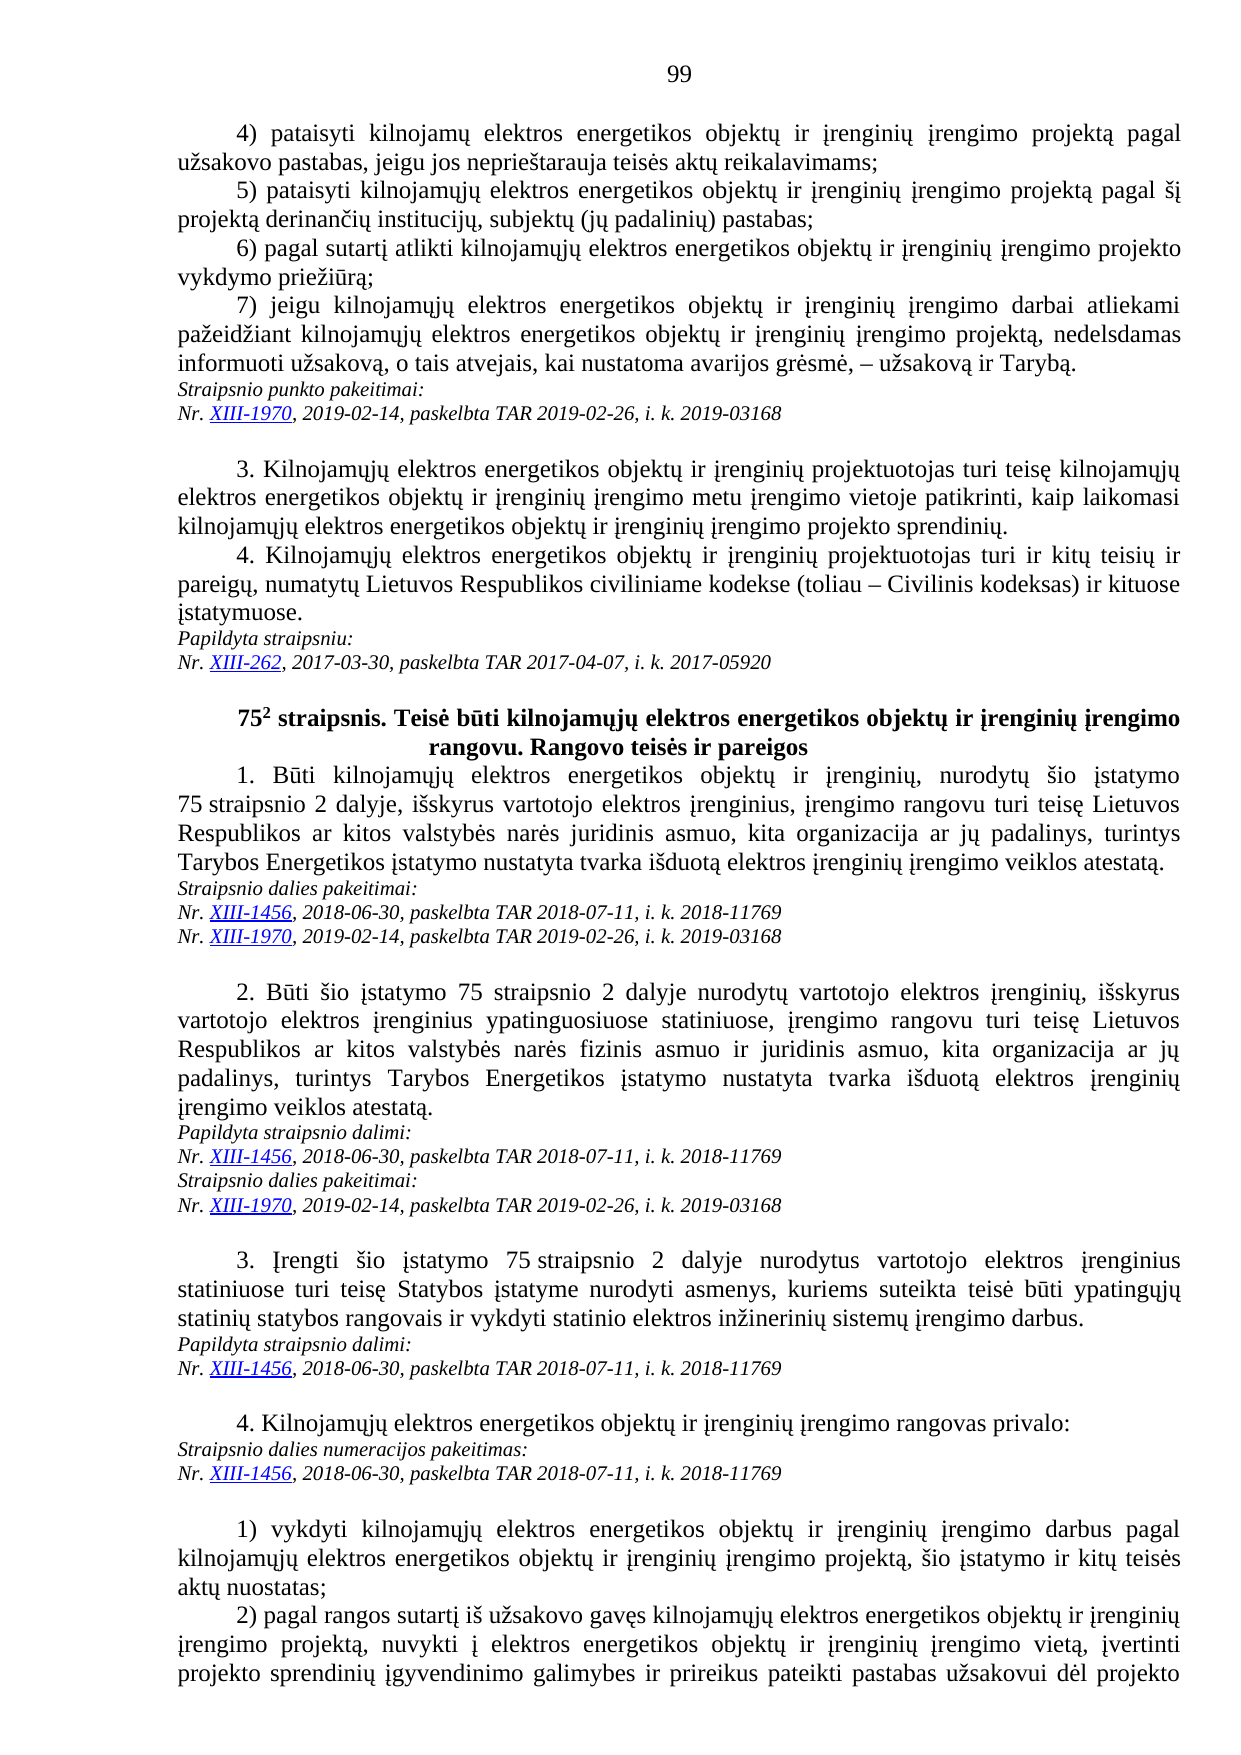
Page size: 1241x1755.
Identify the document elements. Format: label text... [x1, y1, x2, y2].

text 1) vykdyti kilnojamųjų elektros energetikos objektų ir įrenginių įrengimo darbus pagal kilnojamųjų elektros energetikos objektų ir įrenginių įrengimo projektą, šio įstatymo ir kitų teisės aktų nuostatas; [177, 1514, 1181, 1600]
text 6) pagal sutartį atlikti kilnojamųjų elektros energetikos objektų ir įrenginių įrengimo projekto vykdymo priežiūrą; [177, 233, 1181, 291]
text 7) jeigu kilnojamųjų elektros energetikos objektų ir įrenginių įrengimo darbai atliekami pažeidžiant kilnojamųjų elektros energetikos objektų ir įrenginių įrengimo projektą, nedelsdamas informuoti užsakovą, o tais atvejais, kai nustatoma avarijos grėsmė, – užsakovą ir Tarybą. [177, 291, 1181, 377]
text Papildyta straipsnio dalimi: [177, 1120, 1181, 1144]
text 3. Įrengti šio įstatymo 75 straipsnio 2 dalyje nurodytus vartotojo elektros įrenginius statiniuose turi teisę Statybos įstatyme nurodyti asmenys, kuriems suteikta teisė būti ypatingųjų statinių statybos rangovais ir vykdyti statinio elektros inžinerinių sistemų įrengimo darbus. [177, 1245, 1181, 1332]
text 2) pagal rangos sutartį iš užsakovo gavęs kilnojamųjų elektros energetikos objektų ir įrenginių įrengimo projektą, nuvykti į elektros energetikos objektų ir įrenginių įrengimo vietą, įvertinti projekto sprendinių įgyvendinimo galimybes ir prireikus pateikti pastabas užsakovui dėl projekto [177, 1600, 1181, 1687]
text Papildyta straipsnio dalimi: [177, 1332, 1181, 1356]
text 2. Būti šio įstatymo 75 straipsnio 2 dalyje nurodytų vartotojo elektros įrenginių, išskyrus vartotojo elektros įrenginius ypatinguosiuose statiniuose, įrengimo rangovu turi teisę Lietuvos Respublikos ar kitos valstybės narės fizinis asmuo ir juridinis asmuo, kita organizacija ar jų padalinys, turintys Tarybos Energetikos įstatymo nustatyta tvarka išduotą elektros įrenginių įrengimo veiklos atestatą. [177, 977, 1181, 1120]
text Straipsnio dalies pakeitimai: [177, 1168, 1181, 1192]
text Papildyta straipsniu: [177, 626, 1181, 650]
text Nr. XIII-1970, 2019-02-14, paskelbta TAR 2019-02-26, i. k. 2019-03168 [177, 1192, 1181, 1217]
text 1. Būti kilnojamųjų elektros energetikos objektų ir įrenginių, nurodytų šio įstatymo 75 straipsnio 2 dalyje, išskyrus vartotojo elektros įrenginius, įrengimo rangovu turi teisę Lietuvos Respublikos ar kitos valstybės narės juridinis asmuo, kita organizacija ar jų padalinys, turintys Tarybos Energetikos įstatymo nustatyta tvarka išduotą elektros įrenginių įrengimo veiklos atestatą. [177, 761, 1181, 876]
text 4. Kilnojamųjų elektros energetikos objektų ir įrenginių įrengimo rangovas privalo: [177, 1408, 1181, 1437]
text Nr. XIII-1456, 2018-06-30, paskelbta TAR 2018-07-11, i. k. 2018-11769 [177, 1356, 1181, 1380]
text Nr. XIII-1456, 2018-06-30, paskelbta TAR 2018-07-11, i. k. 2018-11769 [177, 900, 1181, 924]
text 4) pataisyti kilnojamų elektros energetikos objektų ir įrenginių įrengimo projektą pagal užsakovo pastabas, jeigu jos neprieštarauja teisės aktų reikalavimams; [177, 118, 1181, 176]
text Nr. XIII-1970, 2019-02-14, paskelbta TAR 2019-02-26, i. k. 2019-03168 [177, 924, 1181, 948]
text Straipsnio dalies pakeitimai: [177, 876, 1181, 900]
text Nr. XIII-1456, 2018-06-30, paskelbta TAR 2018-07-11, i. k. 2018-11769 [177, 1144, 1181, 1168]
text Straipsnio punkto pakeitimai: [177, 377, 1181, 401]
text Nr. XIII-1970, 2019-02-14, paskelbta TAR 2019-02-26, i. k. 2019-03168 [177, 401, 1181, 425]
text 3. Kilnojamųjų elektros energetikos objektų ir įrenginių projektuotojas turi teisę kilnojamųjų elektros energetikos objektų ir įrenginių įrengimo metu įrengimo vietoje patikrinti, kaip laikomasi kilnojamųjų elektros energetikos objektų ir įrenginių įrengimo projekto sprendinių. [177, 454, 1181, 540]
text 752 straipsnis. Teisė būti kilnojamųjų elektros energetikos objektų ir įrenginių įrengimo rangovu. Rangovo teisės ir pareigos [237, 703, 1181, 761]
text Nr. XIII-262, 2017-03-30, paskelbta TAR 2017-04-07, i. k. 2017-05920 [177, 650, 1181, 674]
text 5) pataisyti kilnojamųjų elektros energetikos objektų ir įrenginių įrengimo projektą pagal šį projektą derinančių institucijų, subjektų (jų padalinių) pastabas; [177, 176, 1181, 233]
text Straipsnio dalies numeracijos pakeitimas: [177, 1437, 1181, 1461]
text Nr. XIII-1456, 2018-06-30, paskelbta TAR 2018-07-11, i. k. 2018-11769 [177, 1461, 1181, 1485]
text 4. Kilnojamųjų elektros energetikos objektų ir įrenginių projektuotojas turi ir kitų teisių ir pareigų, numatytų Lietuvos Respublikos civiliniame kodekse (toliau – Civilinis kodeksas) ir kituose įstatymuose. [177, 540, 1181, 626]
